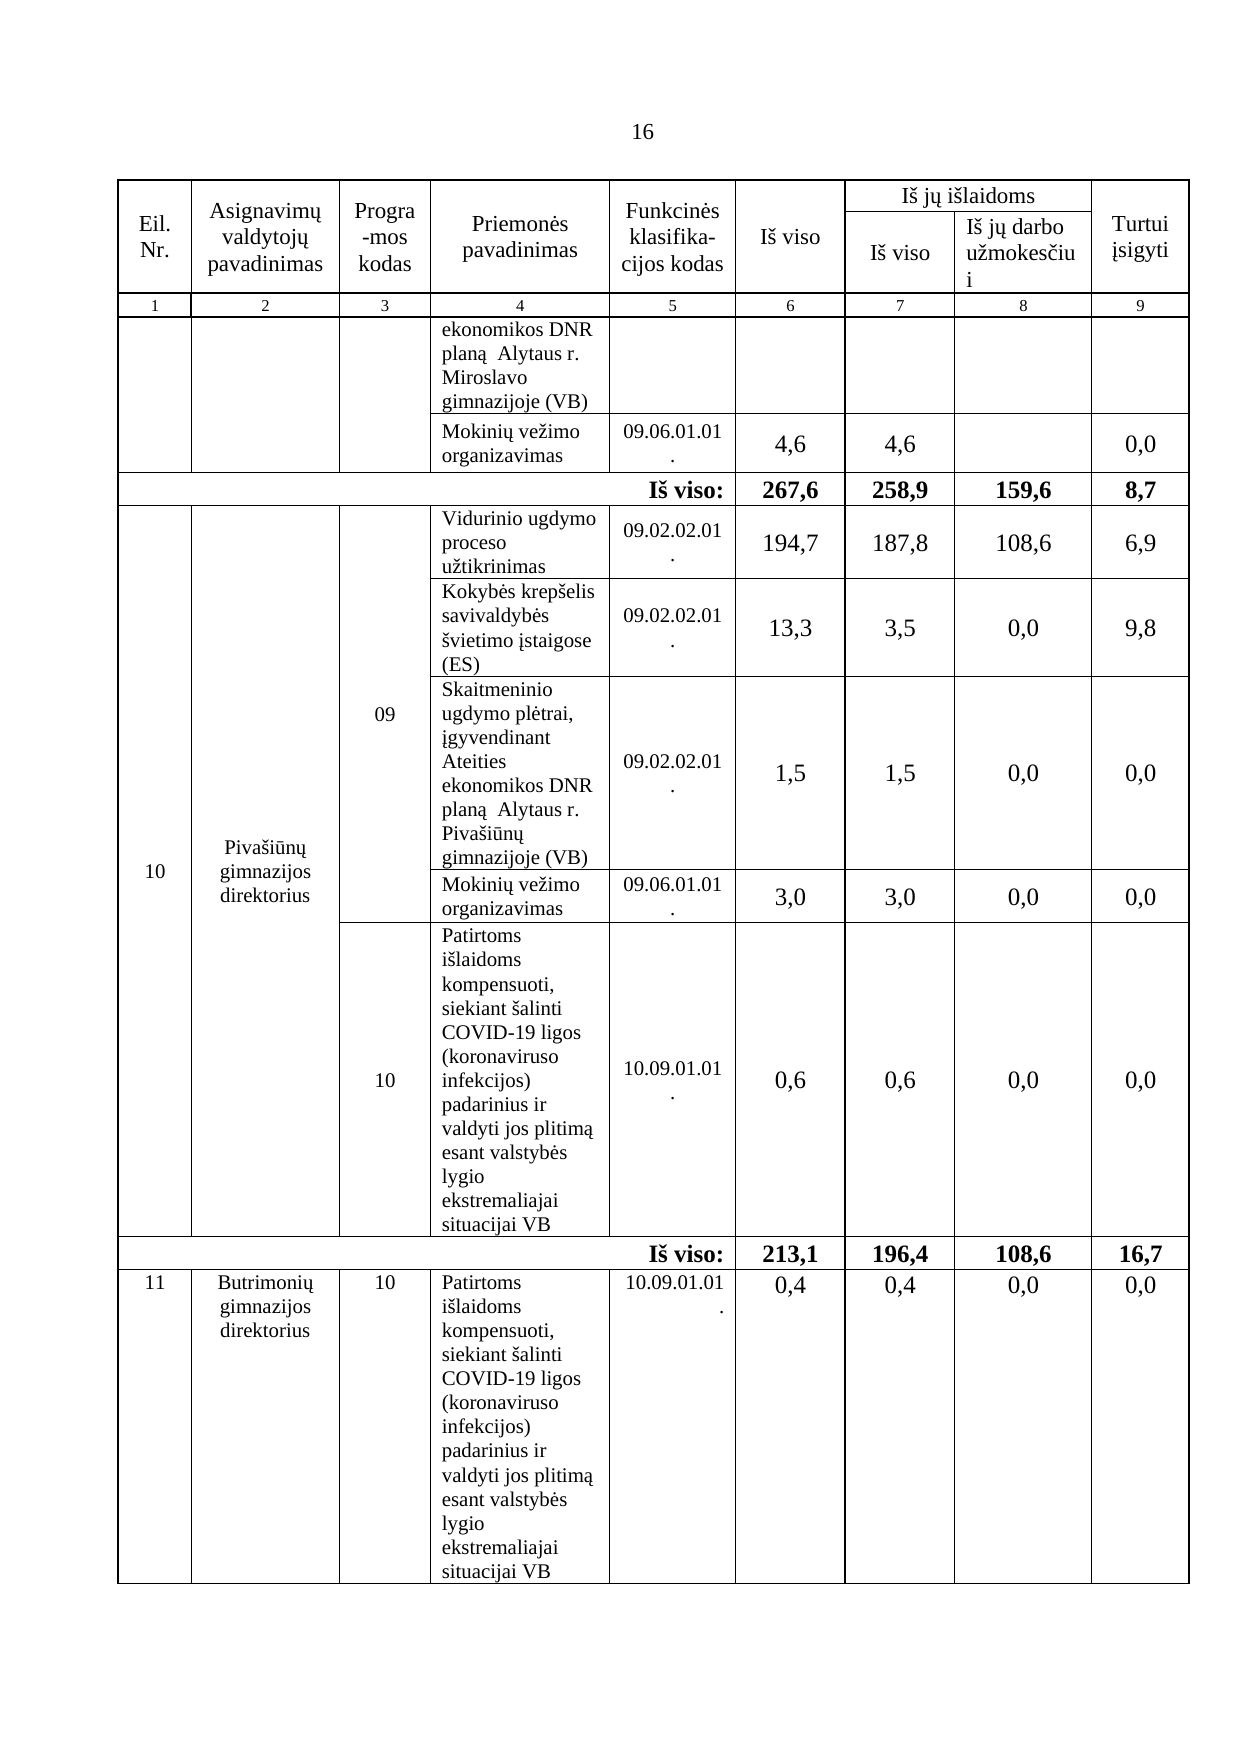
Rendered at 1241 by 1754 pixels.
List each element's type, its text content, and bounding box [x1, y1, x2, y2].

table_cell Patirtoms išlaidoms kompensuoti, siekiant šalinti COVID-19 ligos (koronaviruso infekcijos) padarinius ir valdyti jos plitimą esant valstybės lygio ekstremaliajai situacijai VB [431, 923, 609, 1236]
table_cell Mokinių vežimo organizavimas [431, 414, 609, 472]
table_cell 16,7 [1092, 1237, 1188, 1269]
table_cell [1092, 318, 1188, 413]
table_cell 2 [192, 294, 339, 316]
table_cell 9 [1092, 294, 1188, 316]
table_cell Mokinių vežimo organizavimas [431, 870, 609, 922]
table_cell Iš viso [846, 212, 954, 292]
table_cell 159,6 [955, 473, 1091, 505]
table_cell 6,9 [1092, 506, 1188, 578]
table_cell 194,7 [736, 506, 844, 578]
table_header Priemonės pavadinimas [431, 181, 609, 292]
table_cell 10.09.01.01. [610, 923, 735, 1236]
table_cell 7 [846, 294, 954, 316]
table_cell Iš viso: [119, 1237, 735, 1269]
table_header Eil. Nr. [119, 181, 191, 292]
table_header Iš jų išlaidoms [846, 181, 1091, 211]
table_cell 09.06.01.01. [610, 870, 735, 922]
table_cell [846, 318, 954, 413]
table_cell [955, 318, 1091, 413]
table_cell 0,0 [955, 1270, 1091, 1583]
table_cell 8 [955, 294, 1091, 316]
table_cell 0,0 [955, 923, 1091, 1236]
table_cell 9,8 [1092, 579, 1188, 676]
table_cell 09 [340, 506, 430, 922]
table_cell Skaitmeninio ugdymo plėtrai, įgyvendinant Ateities ekonomikos DNR planą Alytaus r. Pivašiūnų gimnazijoje (VB) [431, 677, 609, 869]
table_cell 4 [431, 294, 609, 316]
table_cell 0,0 [1092, 1270, 1188, 1583]
table_cell Pivašiūnų gimnazijos direktorius [192, 506, 339, 1236]
table_cell [610, 318, 735, 413]
table_cell 213,1 [736, 1237, 844, 1269]
table_cell 0,4 [846, 1270, 954, 1583]
table_cell 09.02.02.01. [610, 677, 735, 869]
table_cell 3,0 [736, 870, 844, 922]
table_cell 267,6 [736, 473, 844, 505]
table_header Turtui įsigyti [1092, 181, 1188, 292]
table_cell 11 [119, 1270, 191, 1583]
table_cell 09.02.02.01. [610, 579, 735, 676]
table_cell 3,5 [846, 579, 954, 676]
table_cell 196,4 [846, 1237, 954, 1269]
table_cell Vidurinio ugdymo proceso užtikrinimas [431, 506, 609, 578]
table_cell 09.06.01.01. [610, 414, 735, 472]
table_cell Butrimonių gimnazijos direktorius [192, 1270, 339, 1583]
table_header Iš viso [736, 181, 844, 292]
table_cell 0,6 [736, 923, 844, 1236]
table_cell 5 [610, 294, 735, 316]
table_cell 1,5 [736, 677, 844, 869]
table_cell [736, 318, 844, 413]
table_cell ekonomikos DNR planą Alytaus r. Miroslavo gimnazijoje (VB) [431, 318, 609, 413]
table_cell Patirtoms išlaidoms kompensuoti, siekiant šalinti COVID-19 ligos (koronaviruso infekcijos) padarinius ir valdyti jos plitimą esant valstybės lygio ekstremaliajai situacijai VB [431, 1270, 609, 1583]
table_cell 0,0 [955, 870, 1091, 922]
table_cell 13,3 [736, 579, 844, 676]
table_cell 10 [340, 1270, 430, 1583]
table_cell Iš jų darbo užmokesčiui [955, 212, 1091, 292]
table_cell Iš viso: [119, 473, 735, 505]
table_cell 1 [119, 294, 190, 316]
table_cell 258,9 [846, 473, 954, 505]
table_cell 0,6 [846, 923, 954, 1236]
table_cell 0,0 [1092, 677, 1188, 869]
table_header Asignavimų valdytojų pavadinimas [192, 181, 339, 292]
table_cell 0,0 [1092, 870, 1188, 922]
table_cell 10 [340, 923, 430, 1236]
table_cell 0,0 [955, 677, 1091, 869]
table_cell [192, 318, 339, 472]
table_cell 8,7 [1092, 473, 1188, 505]
table_cell 10.09.01.01. [610, 1270, 735, 1583]
table_cell 0,0 [1092, 923, 1188, 1236]
table_cell [955, 414, 1091, 472]
table_cell 6 [736, 294, 844, 316]
table_cell Kokybės krepšelis savivaldybės švietimo įstaigose (ES) [431, 579, 609, 676]
table_cell 0,0 [1092, 414, 1188, 472]
table_cell 10 [119, 506, 191, 1236]
table_cell 3 [340, 294, 430, 316]
table_cell 108,6 [955, 1237, 1091, 1269]
table_cell 3,0 [846, 870, 954, 922]
table_cell [340, 318, 430, 472]
table_header Progra-mos kodas [340, 181, 430, 292]
table_cell 0,0 [955, 579, 1091, 676]
table_cell 09.02.02.01. [610, 506, 735, 578]
table_cell 1,5 [846, 677, 954, 869]
table_cell 4,6 [846, 414, 954, 472]
table_cell 187,8 [846, 506, 954, 578]
table_cell 0,4 [736, 1270, 844, 1583]
table_cell [119, 318, 191, 472]
table_cell 108,6 [955, 506, 1091, 578]
table_cell 4,6 [736, 414, 844, 472]
table_header Funkcinės klasifika-cijos kodas [610, 181, 735, 292]
